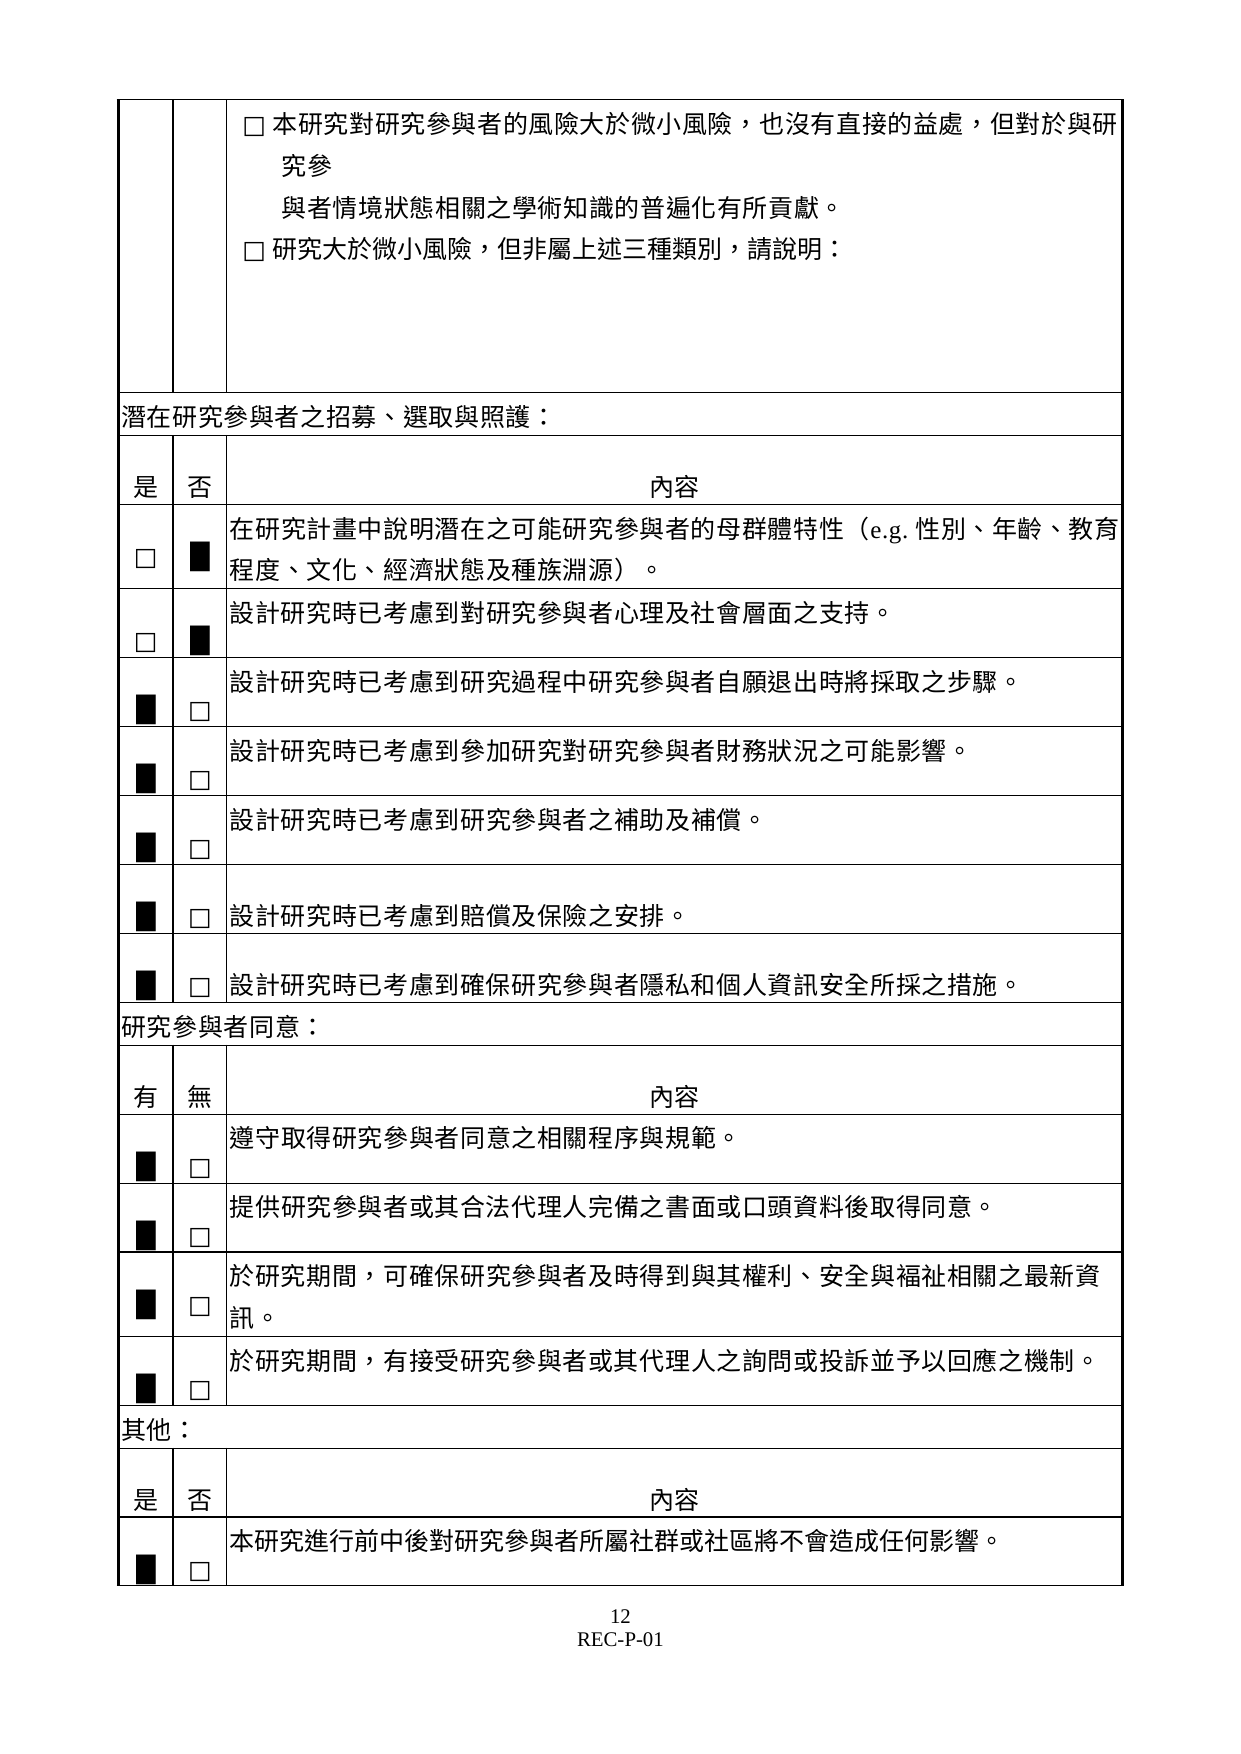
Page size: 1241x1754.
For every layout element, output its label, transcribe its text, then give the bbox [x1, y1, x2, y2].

table_cell 潛在研究參與者之招募、選取與照護： [120, 393, 1121, 435]
table_cell █ [120, 1337, 172, 1405]
table_cell 無 [174, 1046, 226, 1113]
table_cell 設計研究時已考慮到參加研究對研究參與者財務狀況之可能影響。 [227, 727, 1121, 795]
table_cell 否 [174, 436, 226, 504]
table_cell [174, 100, 226, 392]
table_cell 在研究計畫中說明潛在之可能研究參與者的母群體特性（e.g. 性別、年齡、教育程度、文化、經濟狀態及種族淵源）。 [227, 505, 1121, 588]
table_cell □ [174, 1253, 226, 1336]
table_cell █ [174, 589, 226, 657]
table_cell □ [174, 934, 226, 1002]
table_cell 設計研究時已考慮到賠償及保險之安排。 [227, 865, 1121, 933]
table_cell █ [120, 658, 172, 726]
table_cell □ [174, 796, 226, 864]
table_cell □ 本研究對研究參與者的風險大於微小風險，也沒有直接的益處，但對於與研究參 與者情境狀態相關之學術知識的普遍化有所貢獻。 □ 研究大於微小風險，但非屬上述三種類別，請說明： [227, 100, 1121, 392]
table_cell █ [120, 1518, 172, 1585]
table_cell 否 [174, 1449, 226, 1516]
table_cell 其他： [120, 1406, 1121, 1447]
table_cell █ [120, 796, 172, 864]
table_cell 於研究期間，有接受研究參與者或其代理人之詢問或投訴並予以回應之機制。 [227, 1337, 1121, 1405]
table_cell □ [174, 1518, 226, 1585]
table_cell █ [120, 727, 172, 795]
table_cell [120, 100, 172, 392]
table_cell 設計研究時已考慮到研究參與者之補助及補償。 [227, 796, 1121, 864]
table_cell □ [174, 865, 226, 933]
table_cell 遵守取得研究參與者同意之相關程序與規範。 [227, 1115, 1121, 1182]
table_cell □ [174, 727, 226, 795]
table_cell █ [120, 1253, 172, 1336]
table_cell █ [120, 865, 172, 933]
table_cell 提供研究參與者或其合法代理人完備之書面或口頭資料後取得同意。 [227, 1184, 1121, 1251]
table_cell 研究參與者同意： [120, 1003, 1121, 1044]
table_cell □ [174, 658, 226, 726]
table_cell 是 [120, 1449, 172, 1516]
table_cell 設計研究時已考慮到確保研究參與者隱私和個人資訊安全所採之措施。 [227, 934, 1121, 1002]
table_cell 有 [120, 1046, 172, 1113]
table_cell 內容 [227, 1449, 1121, 1516]
table_cell █ [120, 934, 172, 1002]
table_cell 內容 [227, 1046, 1121, 1113]
table_cell □ [174, 1337, 226, 1405]
table_cell █ [120, 1115, 172, 1182]
table_cell □ [120, 589, 172, 657]
table_cell □ [174, 1184, 226, 1251]
table_cell 於研究期間，可確保研究參與者及時得到與其權利、安全與褔祉相關之最新資訊。 [227, 1253, 1121, 1336]
table_cell █ [120, 1184, 172, 1251]
table_cell □ [174, 1115, 226, 1182]
table_cell █ [174, 505, 226, 588]
table_cell 設計研究時已考慮到研究過程中研究參與者自願退出時將採取之步驟。 [227, 658, 1121, 726]
table_cell □ [120, 505, 172, 588]
table_cell 本研究進行前中後對研究參與者所屬社群或社區將不會造成任何影響。 [227, 1518, 1121, 1585]
table_cell 是 [120, 436, 172, 504]
table_cell 設計研究時已考慮到對研究參與者心理及社會層面之支持。 [227, 589, 1121, 657]
table_cell 內容 [227, 436, 1121, 504]
